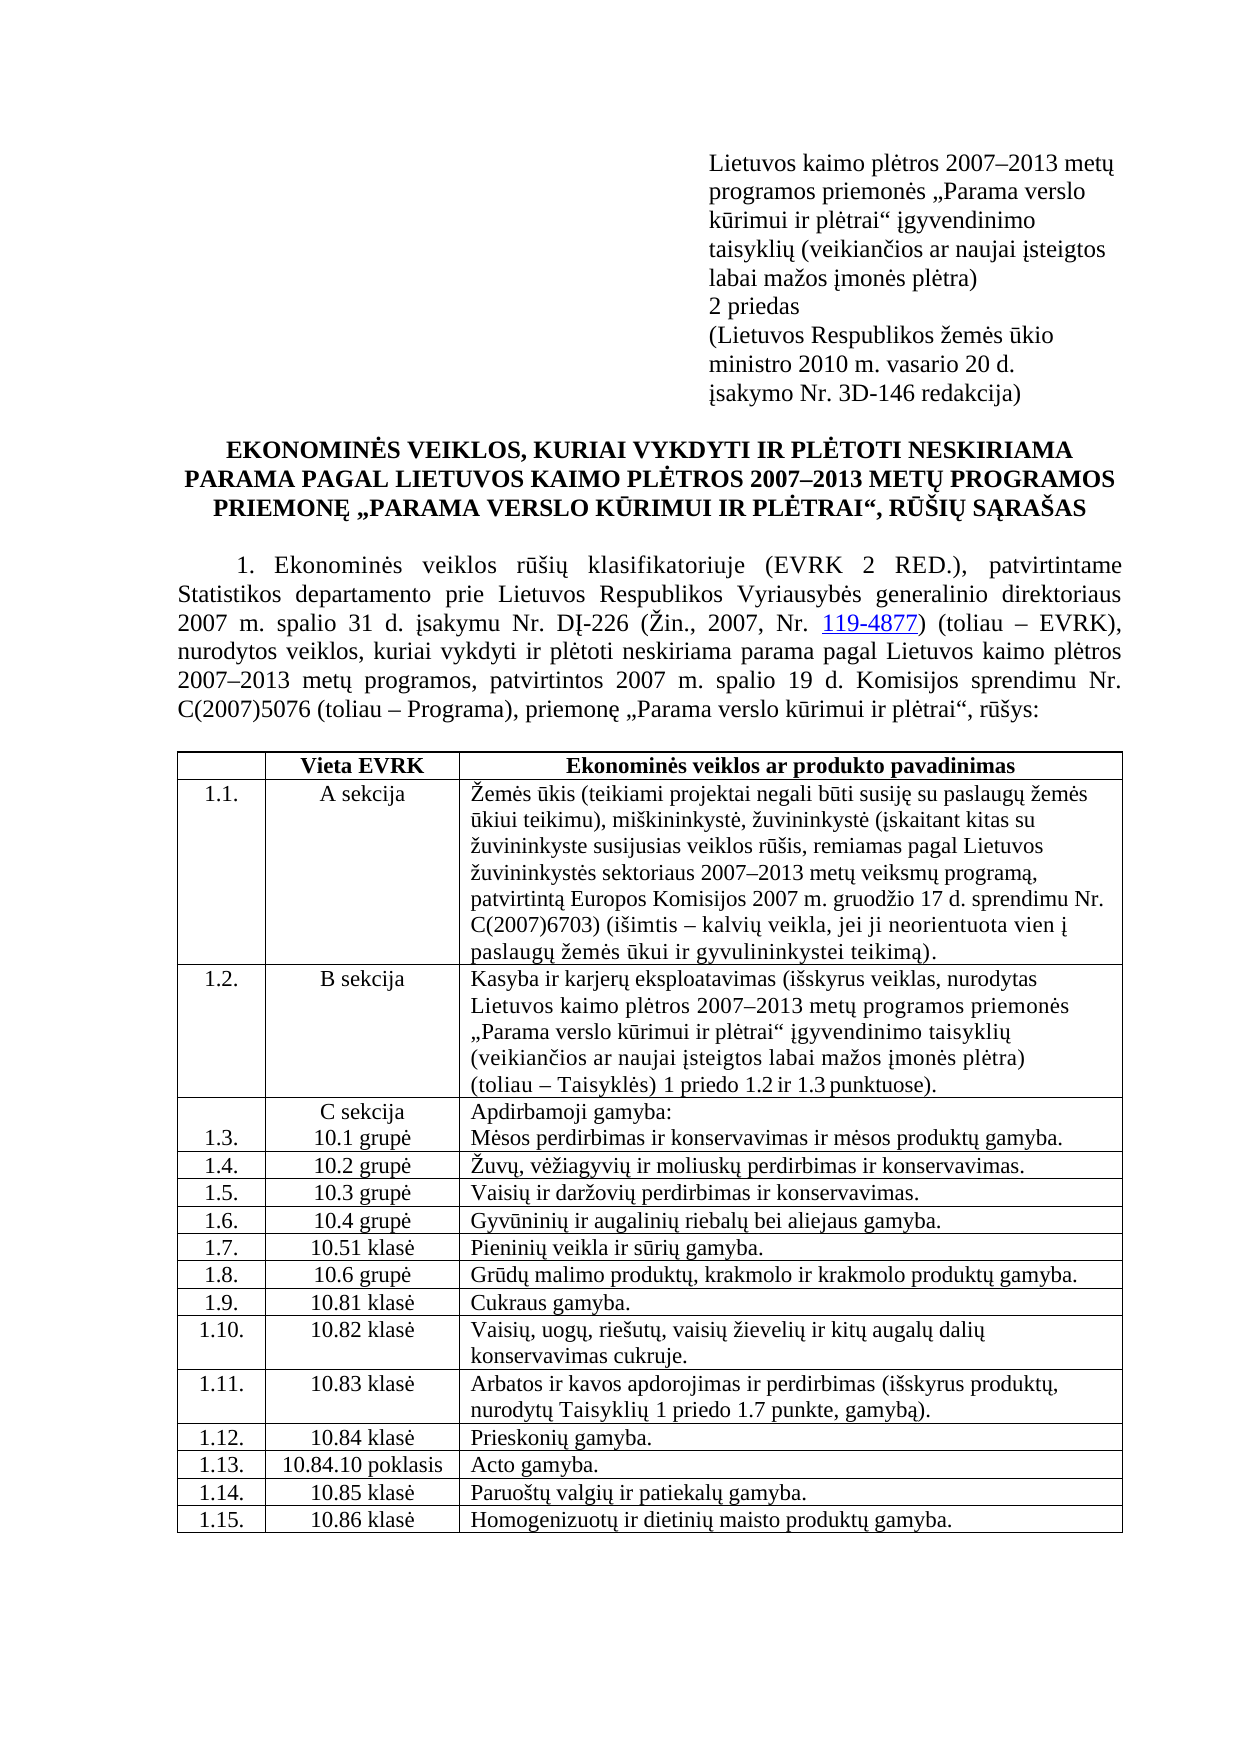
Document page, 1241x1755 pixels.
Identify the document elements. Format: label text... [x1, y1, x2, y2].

table_cell Acto gamyba. [460, 1451, 1122, 1477]
table_cell 1.3. [178, 1125, 265, 1151]
text ministro 2010 m. vasario 20 d. [177, 349, 1122, 378]
table_cell B sekcija [266, 965, 459, 1097]
table_cell Homogenizuotų ir dietinių maisto produktų gamyba. [460, 1506, 1122, 1532]
table_cell 10.51 klasė [266, 1234, 459, 1260]
table_cell 10.84.10 poklasis [266, 1451, 459, 1477]
table_cell 1.11. [178, 1370, 265, 1423]
text įsakymo Nr. 3D-146 redakcija) [177, 378, 1122, 406]
table_cell 10.2 grupė [266, 1152, 459, 1178]
table_cell 1.8. [178, 1261, 265, 1288]
text labai mažos įmonės plėtra) [177, 263, 1122, 291]
table_cell 1.1. [178, 780, 265, 964]
table_cell 10.86 klasė [266, 1506, 459, 1532]
table_cell 10.3 grupė [266, 1179, 459, 1206]
table_cell 1.10. [178, 1316, 265, 1369]
table_cell Gyvūninių ir augalinių riebalų bei aliejaus gamyba. [460, 1207, 1122, 1233]
text (Lietuvos Respublikos žemės ūkio [177, 320, 1122, 349]
table_cell Apdirbamoji gamyba: [460, 1098, 1122, 1124]
table_cell 10.1 grupė [266, 1125, 459, 1151]
table_cell 10.84 klasė [266, 1424, 459, 1450]
table_header [178, 753, 265, 779]
table_header Vieta EVRK [266, 753, 459, 779]
table_cell 1.12. [178, 1424, 265, 1450]
table_cell 1.6. [178, 1207, 265, 1233]
table_cell 1.13. [178, 1451, 265, 1477]
table_cell 1.9. [178, 1289, 265, 1315]
table_cell Grūdų malimo produktų, krakmolo ir krakmolo produktų gamyba. [460, 1261, 1122, 1288]
table_cell Kasyba ir karjerų eksploatavimas (išskyrus veiklas, nurodytas Lietuvos kaimo plėtros 2007–2013 metų programos priemonės „Parama verslo kūrimui ir plėtrai“ įgyvendinimo taisyklių (veikiančios ar naujai įsteigtos labai mažos įmonės plėtra) (toliau – Taisyklės) 1 priedo 1.2 ir 1.3 punktuose). [460, 965, 1122, 1097]
table_cell 10.85 klasė [266, 1479, 459, 1505]
table_cell Žemės ūkis (teikiami projektai negali būti susiję su paslaugų žemės ūkiui teikimu), miškininkystė, žuvininkystė (įskaitant kitas su žuvininkyste susijusias veiklos rūšis, remiamas pagal Lietuvos žuvininkystės sektoriaus 2007–2013 metų veiksmų programą, patvirtintą Europos Komisijos 2007 m. gruodžio 17 d. sprendimu Nr. C(2007)6703) (išimtis – kalvių veikla, jei ji neorientuota vien į paslaugų žemės ūkui ir gyvulininkystei teikimą). [460, 780, 1122, 964]
table_cell 1.4. [178, 1152, 265, 1178]
table_cell C sekcija [266, 1098, 459, 1124]
table_cell 1.15. [178, 1506, 265, 1532]
table_cell 1.5. [178, 1179, 265, 1206]
text Lietuvos kaimo plėtros 2007–2013 metų [709, 148, 1122, 176]
table_cell Paruoštų valgių ir patiekalų gamyba. [460, 1479, 1122, 1505]
text taisyklių (veikiančios ar naujai įsteigtos [177, 234, 1122, 263]
table_cell [178, 1098, 265, 1124]
text programos priemonės „Parama verslo [177, 176, 1122, 205]
text EkonominĖS veiklOS, kuriAI vykdyTI ir plėtOTI NESKIRIAMA PARAMA pagal lietuvos kaimo plėtros 2007–2013 metų programos priemonę „PARAMA VERSLO KŪRIMUI IR PLĖTRAI“, RŪŠIŲ sąrašas [177, 435, 1122, 521]
table_cell 10.4 grupė [266, 1207, 459, 1233]
table_cell Mėsos perdirbimas ir konservavimas ir mėsos produktų gamyba. [460, 1125, 1122, 1151]
table_cell Žuvų, vėžiagyvių ir moliuskų perdirbimas ir konservavimas. [460, 1152, 1122, 1178]
table_cell 10.6 grupė [266, 1261, 459, 1288]
table_header Ekonominės veiklos ar produkto pavadinimas [460, 753, 1122, 779]
table_cell Vaisių, uogų, riešutų, vaisių žievelių ir kitų augalų dalių konservavimas cukruje. [460, 1316, 1122, 1369]
table_cell Arbatos ir kavos apdorojimas ir perdirbimas (išskyrus produktų, nurodytų Taisyklių 1 priedo 1.7 punkte, gamybą). [460, 1370, 1122, 1423]
table_cell 1.7. [178, 1234, 265, 1260]
table_cell 1.14. [178, 1479, 265, 1505]
table_cell Pieninių veikla ir sūrių gamyba. [460, 1234, 1122, 1260]
table_cell A sekcija [266, 780, 459, 964]
table_cell Cukraus gamyba. [460, 1289, 1122, 1315]
table_cell 10.81 klasė [266, 1289, 459, 1315]
table_cell 10.83 klasė [266, 1370, 459, 1423]
text kūrimui ir plėtrai“ įgyvendinimo [177, 205, 1122, 234]
text 2 priedas [177, 291, 1122, 320]
table_cell 1.2. [178, 965, 265, 1097]
table_cell 10.82 klasė [266, 1316, 459, 1369]
table_cell Vaisių ir daržovių perdirbimas ir konservavimas. [460, 1179, 1122, 1206]
table_cell Prieskonių gamyba. [460, 1424, 1122, 1450]
text 1. Ekonominės veiklos rūšių klasifikatoriuje (EVRK 2 RED.), patvirtintame Statistikos departamento prie Lietuvos Respublikos Vyriausybės generalinio direktoriaus 2007 m. spalio 31 d. įsakymu Nr. DĮ-226 (Žin., 2007, Nr. 119-4877) (toliau – EVRK), nurodytos veiklos, kuriai vykdyti ir plėtoti neskiriama parama pagal Lietuvos kaimo plėtros 2007–2013 metų programos, patvirtintos 2007 m. spalio 19 d. Komisijos sprendimu Nr. C(2007)5076 (toliau – Programa), priemonę „Parama verslo kūrimui ir plėtrai“, rūšys: [177, 550, 1122, 723]
